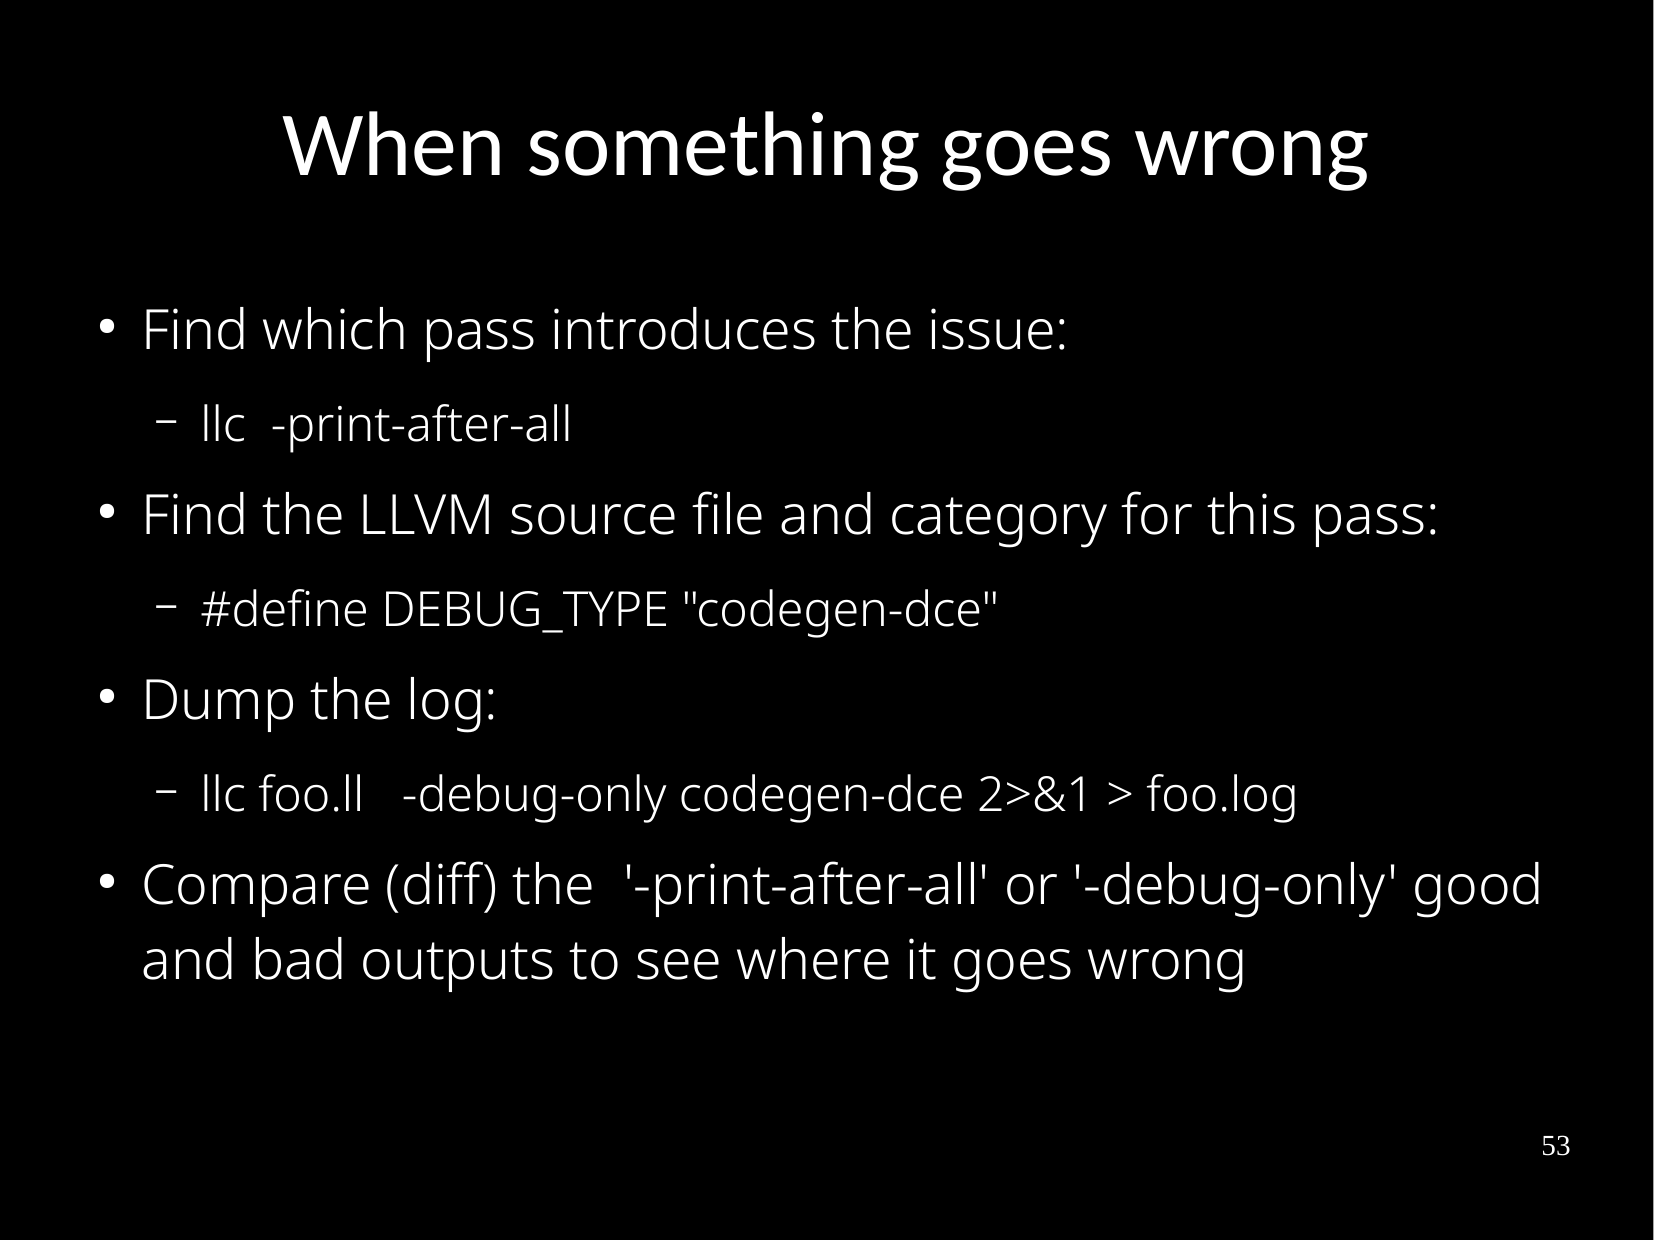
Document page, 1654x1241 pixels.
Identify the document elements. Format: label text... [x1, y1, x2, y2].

title When something goes wrong [82, 49, 1571, 257]
list Find which pass introduces the issue: llc -print-after-all Find the LLVM source file and category for this pass: #define DEBUG_TYPE "codegen-dce" Dump the log: llc foo.ll -debug-only codegen-dce 2>&1 > foo.log Compare (diff) the '-print-after-all' or '-debug-only' good and bad outputs to see where it goes wrong [82, 290, 1571, 1010]
